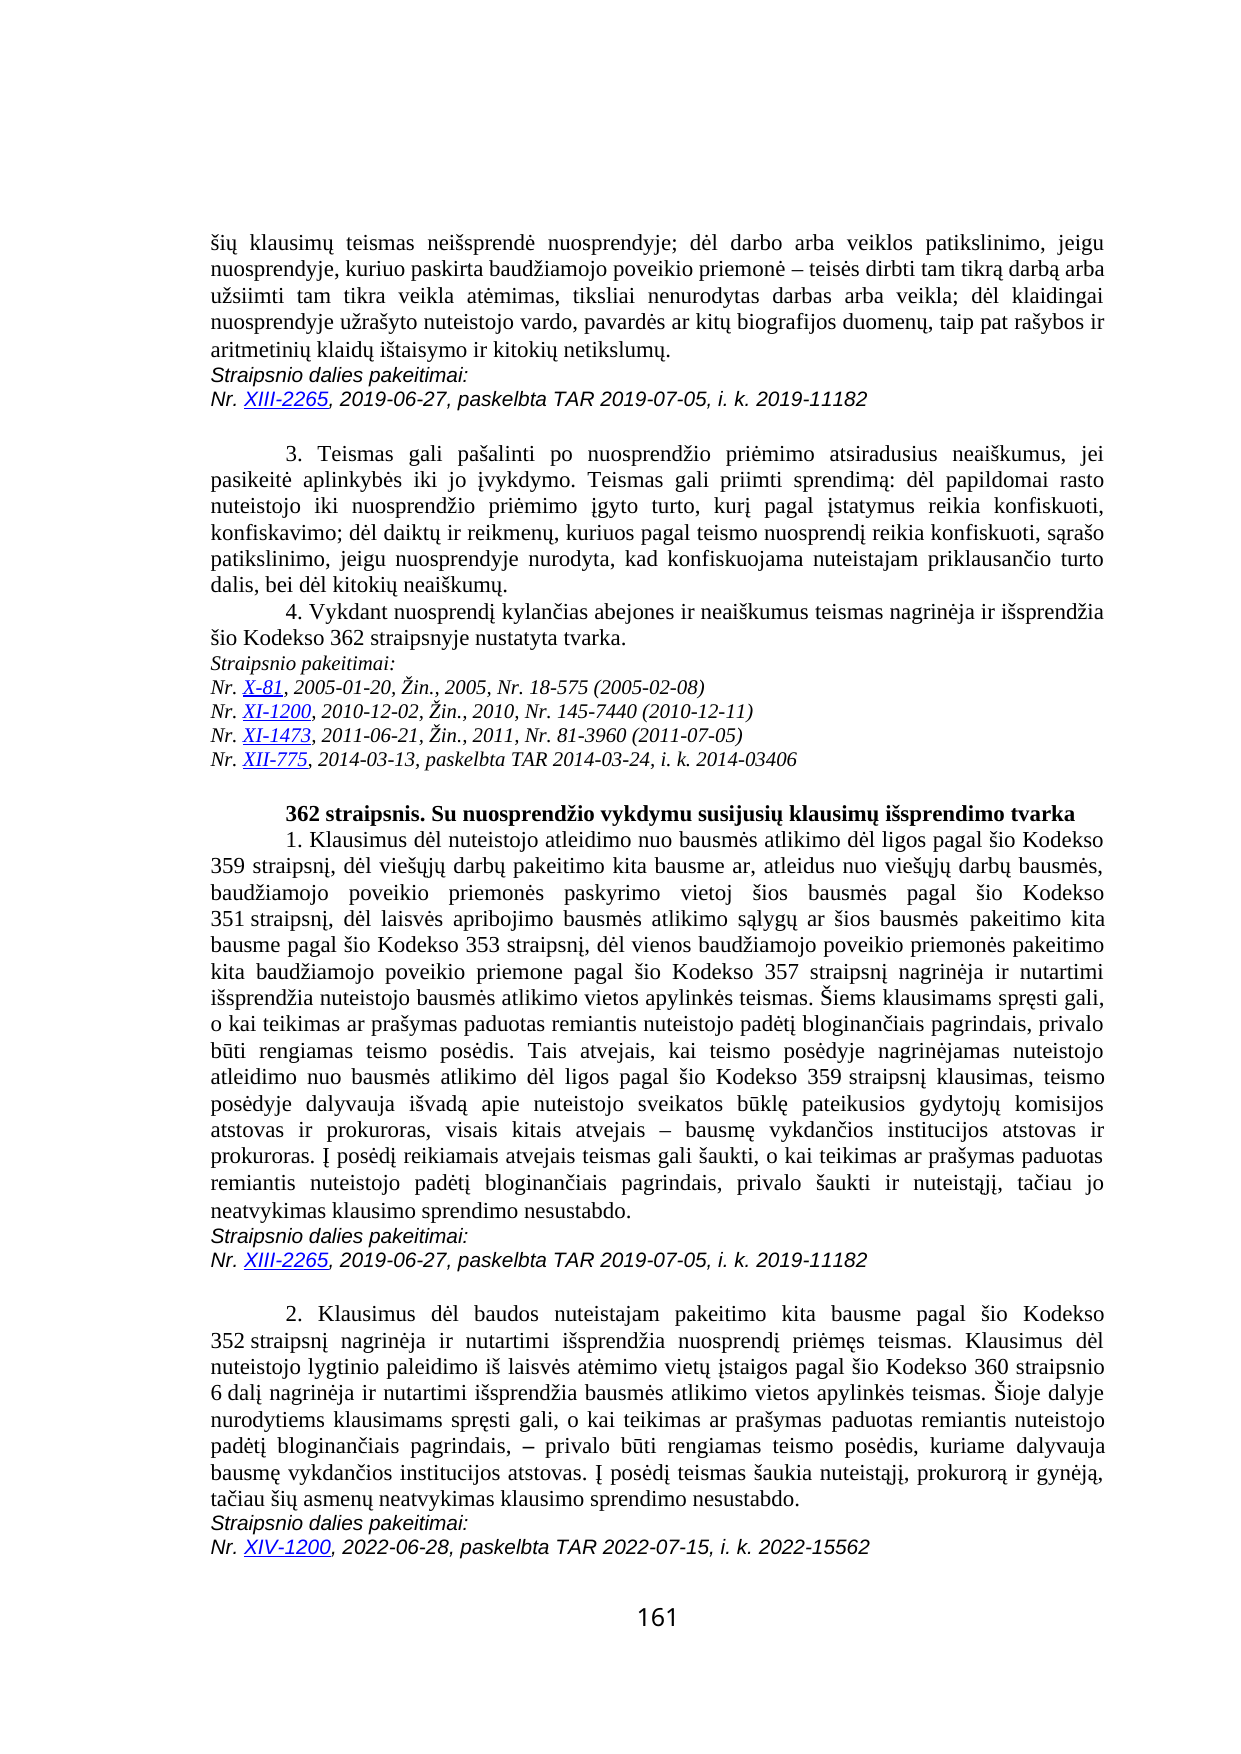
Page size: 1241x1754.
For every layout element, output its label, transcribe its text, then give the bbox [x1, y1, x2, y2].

text Nr. XII-775, 2014-03-13, paskelbta TAR 2014-03-24, i. k. 2014-03406 [210, 747, 1105, 771]
text 362 straipsnis. Su nuosprendžio vykdymu susijusių klausimų išsprendimo tvarka [285, 800, 1105, 826]
text Straipsnio pakeitimai: [210, 651, 1105, 675]
text šių klausimų teismas neišsprendė nuosprendyje; dėl darbo arba veiklos patikslinimo, jeigu nuosprendyje, kuriuo paskirta baudžiamojo poveikio priemonė – teisės dirbti tam tikrą darbą arba užsiimti tam tikra veikla atėmimas, tiksliai nenurodytas darbas arba veikla; dėl klaidingai nuosprendyje užrašyto nuteistojo vardo, pavardės ar kitų biografijos duomenų, taip pat rašybos ir aritmetinių klaidų ištaisymo ir kitokių netikslumų. [210, 229, 1105, 363]
text 1. Klausimus dėl nuteistojo atleidimo nuo bausmės atlikimo dėl ligos pagal šio Kodekso 359 straipsnį, dėl viešųjų darbų pakeitimo kita bausme ar, atleidus nuo viešųjų darbų bausmės, baudžiamojo poveikio priemonės paskyrimo vietoj šios bausmės pagal šio Kodekso 351 straipsnį, dėl laisvės apribojimo bausmės atlikimo sąlygų ar šios bausmės pakeitimo kita bausme pagal šio Kodekso 353 straipsnį, dėl vienos baudžiamojo poveikio priemonės pakeitimo kita baudžiamojo poveikio priemone pagal šio Kodekso 357 straipsnį nagrinėja ir nutartimi išsprendžia nuteistojo bausmės atlikimo vietos apylinkės teismas. Šiems klausimams spręsti gali, o kai teikimas ar prašymas paduotas remiantis nuteistojo padėtį bloginančiais pagrindais, privalo būti rengiamas teismo posėdis. Tais atvejais, kai teismo posėdyje nagrinėjamas nuteistojo atleidimo nuo bausmės atlikimo dėl ligos pagal šio Kodekso 359 straipsnį klausimas, teismo posėdyje dalyvauja išvadą apie nuteistojo sveikatos būklę pateikusios gydytojų komisijos atstovas ir prokuroras, visais kitais atvejais – bausmę vykdančios institucijos atstovas ir prokuroras. Į posėdį reikiamais atvejais teismas gali šaukti, o kai teikimas ar prašymas paduotas remiantis nuteistojo padėtį bloginančiais pagrindais, privalo šaukti ir nuteistąjį, tačiau jo neatvykimas klausimo sprendimo nesustabdo. [210, 826, 1105, 1224]
text Nr. XIII-2265, 2019-06-27, paskelbta TAR 2019-07-05, i. k. 2019-11182 [210, 387, 1105, 411]
text 2. Klausimus dėl baudos nuteistajam pakeitimo kita bausme pagal šio Kodekso 352 straipsnį nagrinėja ir nutartimi išsprendžia nuosprendį priėmęs teismas. Klausimus dėl nuteistojo lygtinio paleidimo iš laisvės atėmimo vietų įstaigos pagal šio Kodekso 360 straipsnio 6 dalį nagrinėja ir nutartimi išsprendžia bausmės atlikimo vietos apylinkės teismas. Šioje dalyje nurodytiems klausimams spręsti gali, o kai teikimas ar prašymas paduotas remiantis nuteistojo padėtį bloginančiais pagrindais, – privalo būti rengiamas teismo posėdis, kuriame dalyvauja bausmę vykdančios institucijos atstovas. Į posėdį teismas šaukia nuteistąjį, prokurorą ir gynėją, tačiau šių asmenų neatvykimas klausimo sprendimo nesustabdo. [210, 1300, 1105, 1511]
text Straipsnio dalies pakeitimai: [210, 363, 1105, 387]
text Straipsnio dalies pakeitimai: [210, 1224, 1105, 1248]
text Nr. XIV-1200, 2022-06-28, paskelbta TAR 2022-07-15, i. k. 2022-15562 [210, 1535, 1105, 1559]
text Nr. XIII-2265, 2019-06-27, paskelbta TAR 2019-07-05, i. k. 2019-11182 [210, 1248, 1105, 1272]
text Nr. XI-1200, 2010-12-02, Žin., 2010, Nr. 145-7440 (2010-12-11) [210, 699, 1105, 723]
text 4. Vykdant nuosprendį kylančias abejones ir neaiškumus teismas nagrinėja ir išsprendžia šio Kodekso 362 straipsnyje nustatyta tvarka. [210, 598, 1105, 651]
text Nr. X-81, 2005-01-20, Žin., 2005, Nr. 18-575 (2005-02-08) [210, 675, 1105, 699]
text Straipsnio dalies pakeitimai: [210, 1511, 1105, 1535]
text 3. Teismas gali pašalinti po nuosprendžio priėmimo atsiradusius neaiškumus, jei pasikeitė aplinkybės iki jo įvykdymo. Teismas gali priimti sprendimą: dėl papildomai rasto nuteistojo iki nuosprendžio priėmimo įgyto turto, kurį pagal įstatymus reikia konfiskuoti, konfiskavimo; dėl daiktų ir reikmenų, kuriuos pagal teismo nuosprendį reikia konfiskuoti, sąrašo patikslinimo, jeigu nuosprendyje nurodyta, kad konfiskuojama nuteistajam priklausančio turto dalis, bei dėl kitokių neaiškumų. [210, 440, 1105, 598]
text Nr. XI-1473, 2011-06-21, Žin., 2011, Nr. 81-3960 (2011-07-05) [210, 723, 1105, 747]
